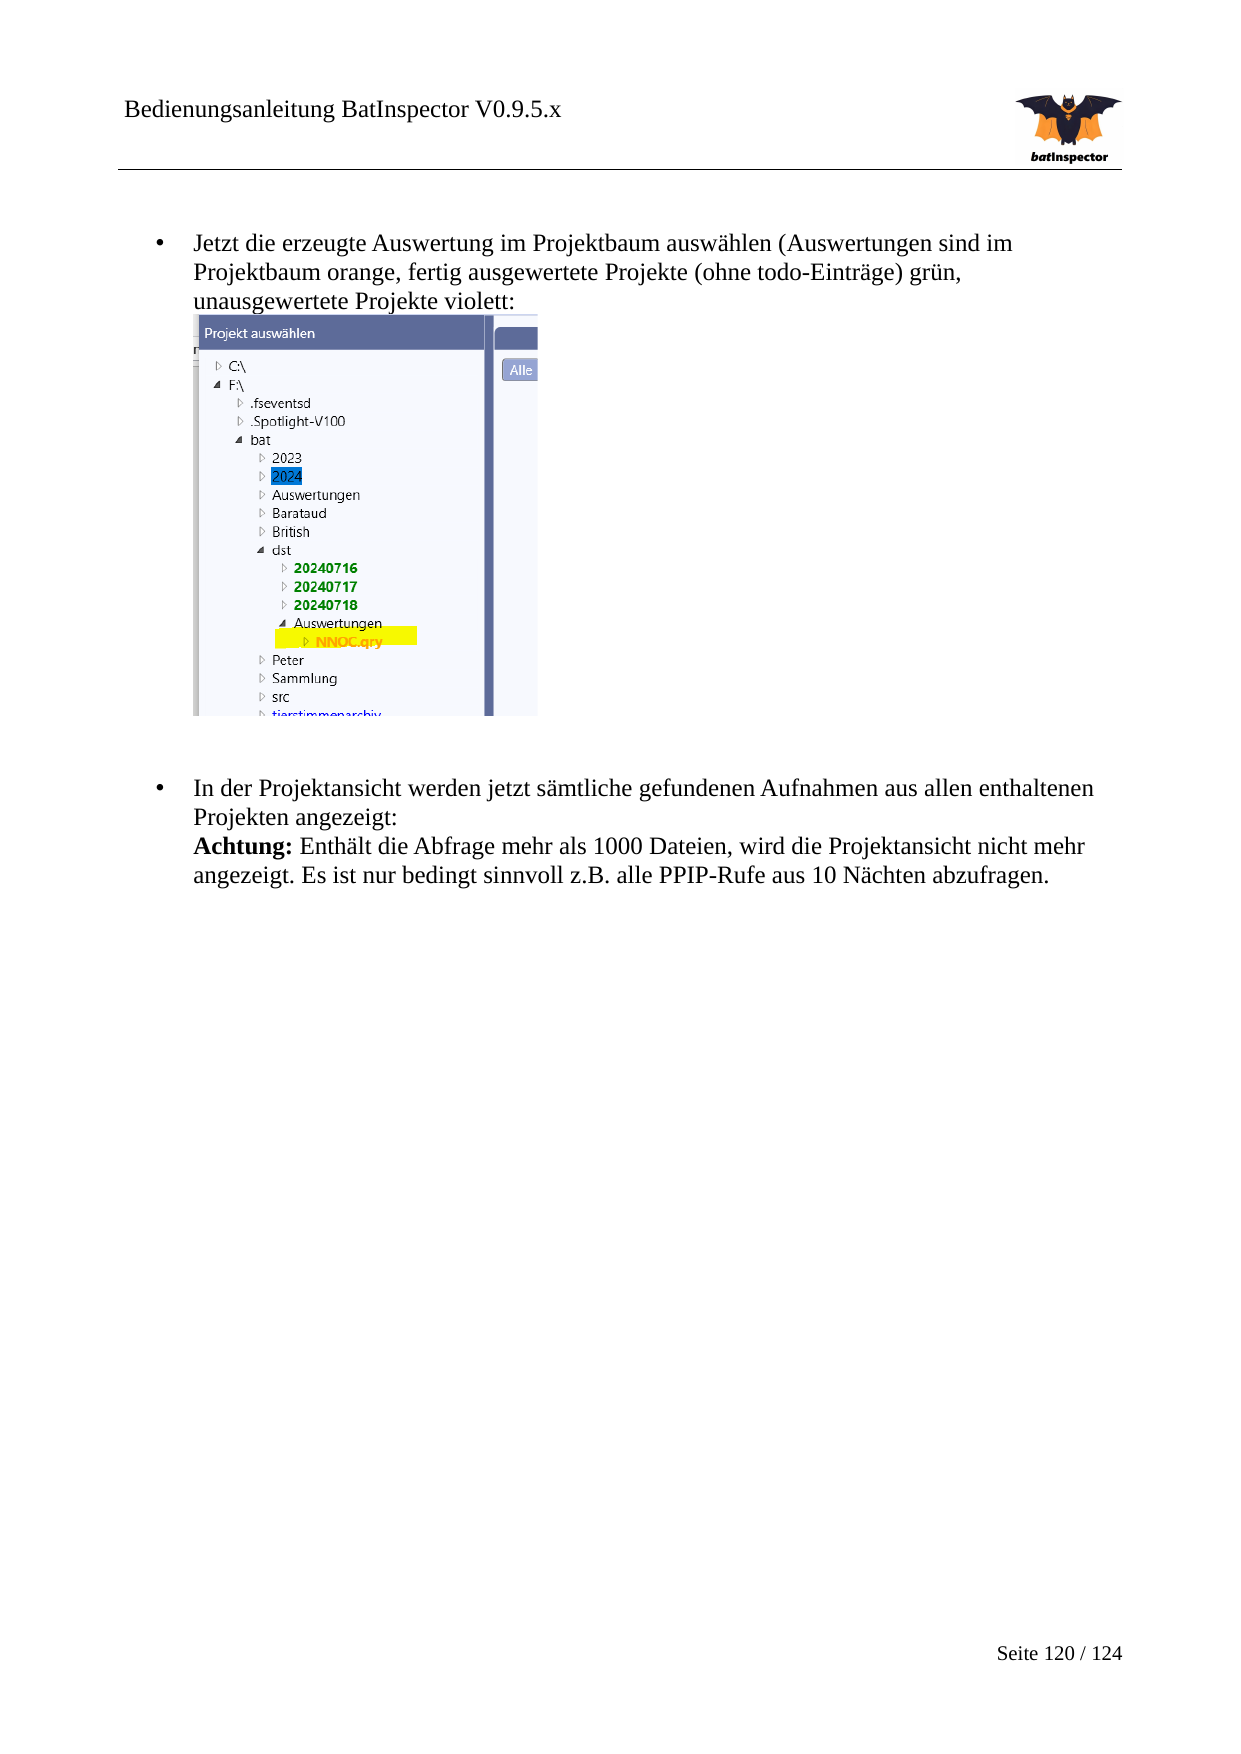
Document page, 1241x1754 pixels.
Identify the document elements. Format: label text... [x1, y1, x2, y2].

list In der Projektansicht werden jetzt sämtliche gefundenen Aufnahmen aus allen enthaltenen Projekten angezeigt: Achtung: Enthält die Abfrage mehr als 1000 Dateien, wird die Projektansicht nicht mehr angezeigt. Es ist nur bedingt sinnvoll z.B. alle PPIP-Rufe aus 10 Nächten abzufragen. [156, 773, 1122, 888]
list Jetzt die erzeugte Auswertung im Projektbaum auswählen (Auswertungen sind im Projektbaum orange, fertig ausgewertete Projekte (ohne todo-Einträge) grün, unausgewertete Projekte violett: [156, 228, 1122, 773]
picture [193, 314, 538, 716]
picture [1015, 88, 1125, 165]
